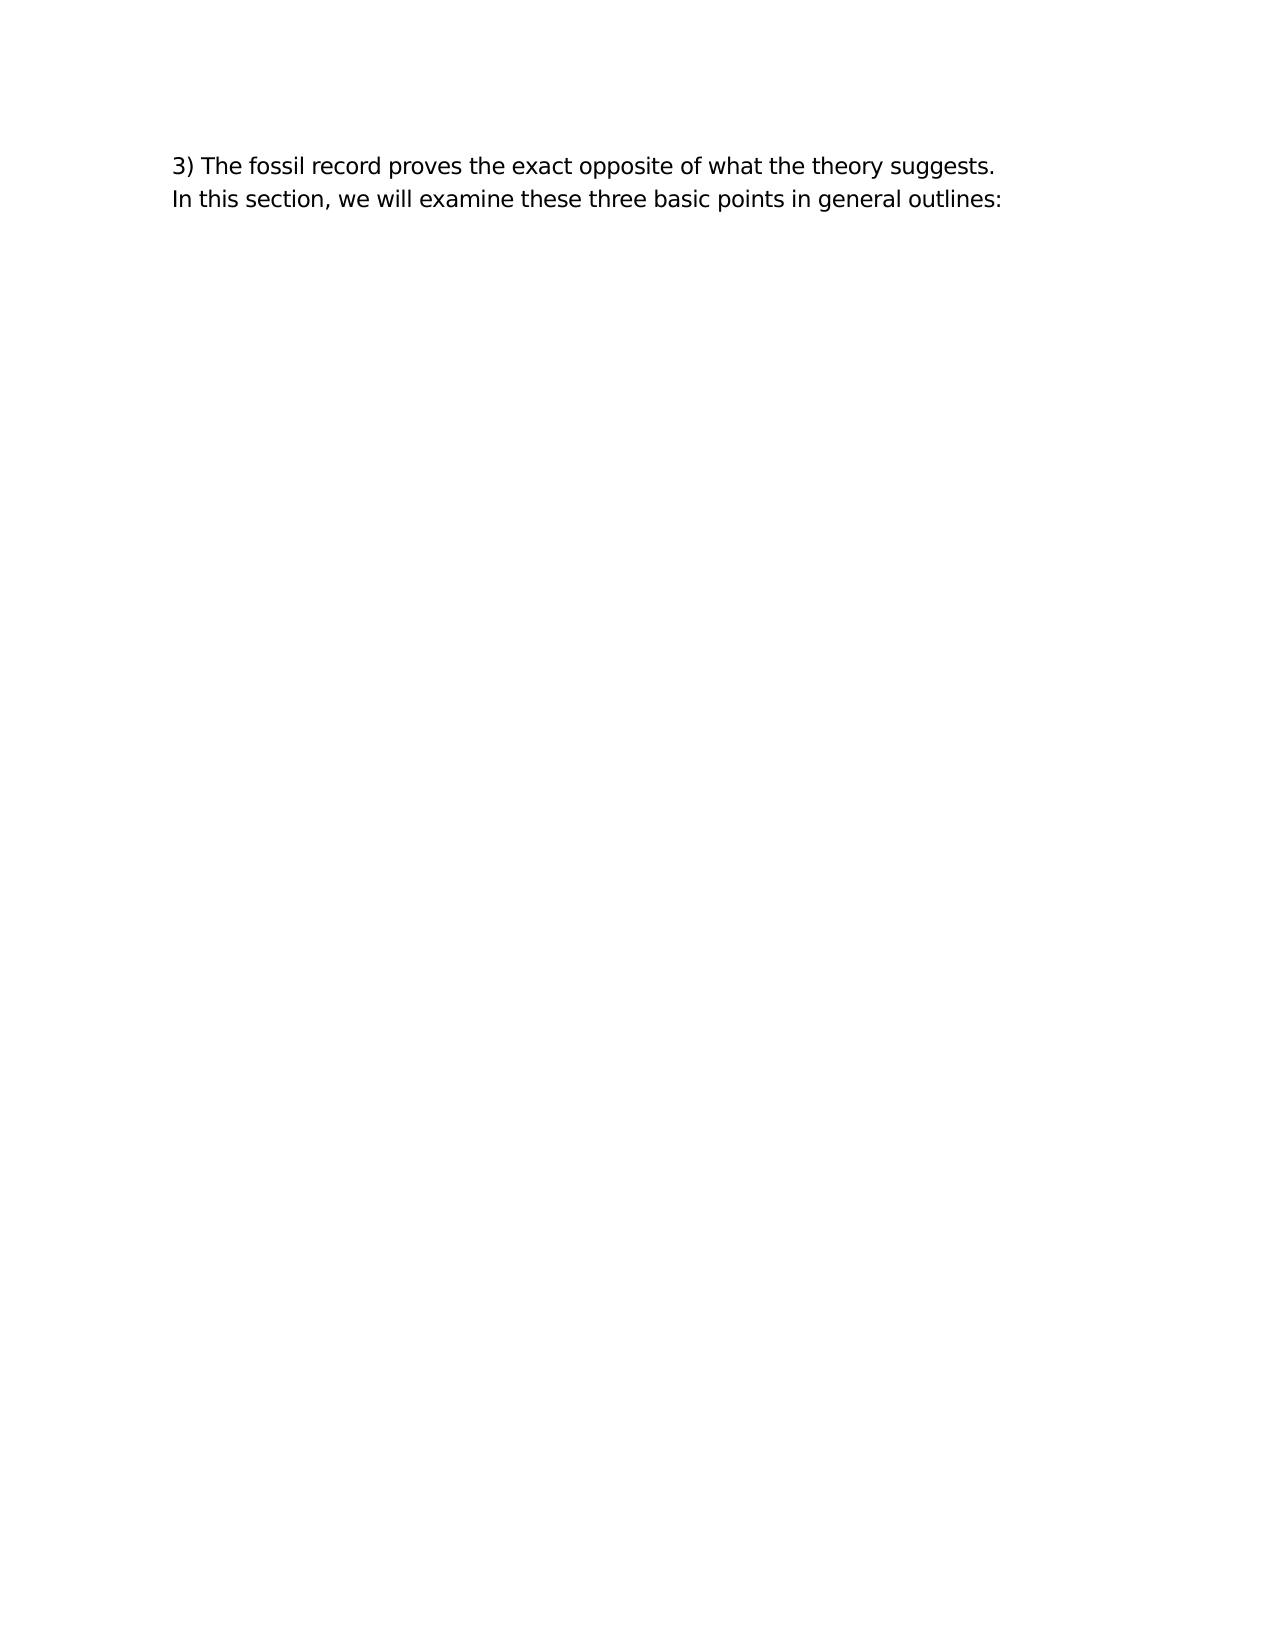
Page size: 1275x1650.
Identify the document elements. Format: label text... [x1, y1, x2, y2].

text 3) The fossil record proves the exact opposite of what the theory suggests. [112, 148, 1145, 181]
text In this section, we will examine these three basic points in general outlines: [112, 181, 1145, 214]
